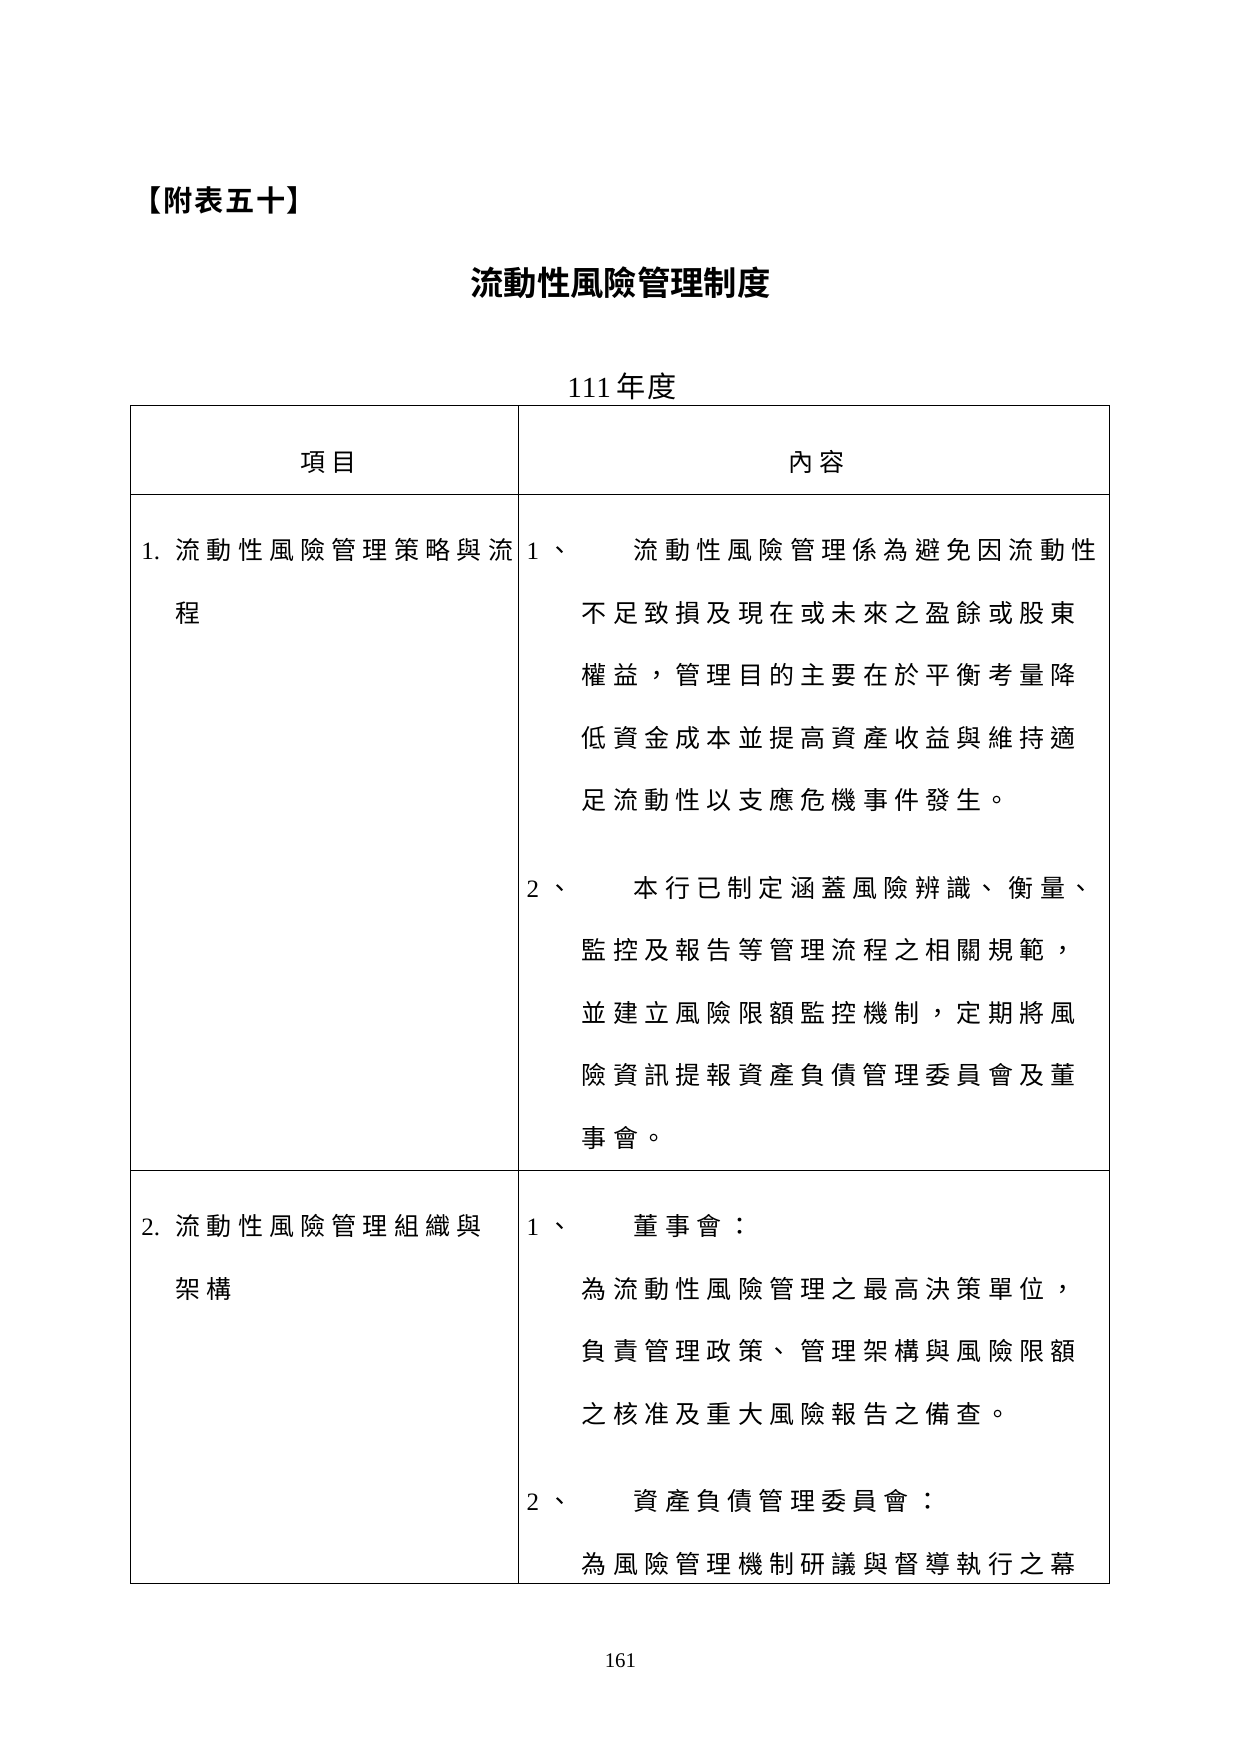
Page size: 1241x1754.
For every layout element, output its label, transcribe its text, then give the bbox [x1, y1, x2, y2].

table_cell 流動性風險管理係為避免因流動性不足致損及現在或未來之盈餘或股東權益，管理目的主要在於平衡考量降低資金成本並提高資產收益與維持適足流動性以支應危機事件發生。 本行已制定涵蓋風險辨識、衡量、監控及報告等管理流程之相關規範，並建立風險限額監控機制，定期將風險資訊提報資產負債管理委員會及董事會。 [519, 495, 1109, 1170]
table_cell 流動性風險管理策略與流程 [131, 495, 518, 1170]
text 111年度 [131, 343, 1110, 405]
text 流動性風險管理制度 [131, 257, 1110, 305]
subtitle 【附表五十】流動性風險管理制度 [131, 157, 1110, 219]
table_header 內容 [519, 406, 1109, 494]
table_cell 流動性風險管理組織與架構 [131, 1171, 518, 1583]
table_cell 董事會： 為流動性風險管理之最高決策單位，負責管理政策、管理架構與風險限額之核准及重大風險報告之備查。 資產負債管理委員會： 為風險管理機制研議與督導執行之幕 [519, 1171, 1109, 1583]
table_header 項目 [131, 406, 518, 494]
